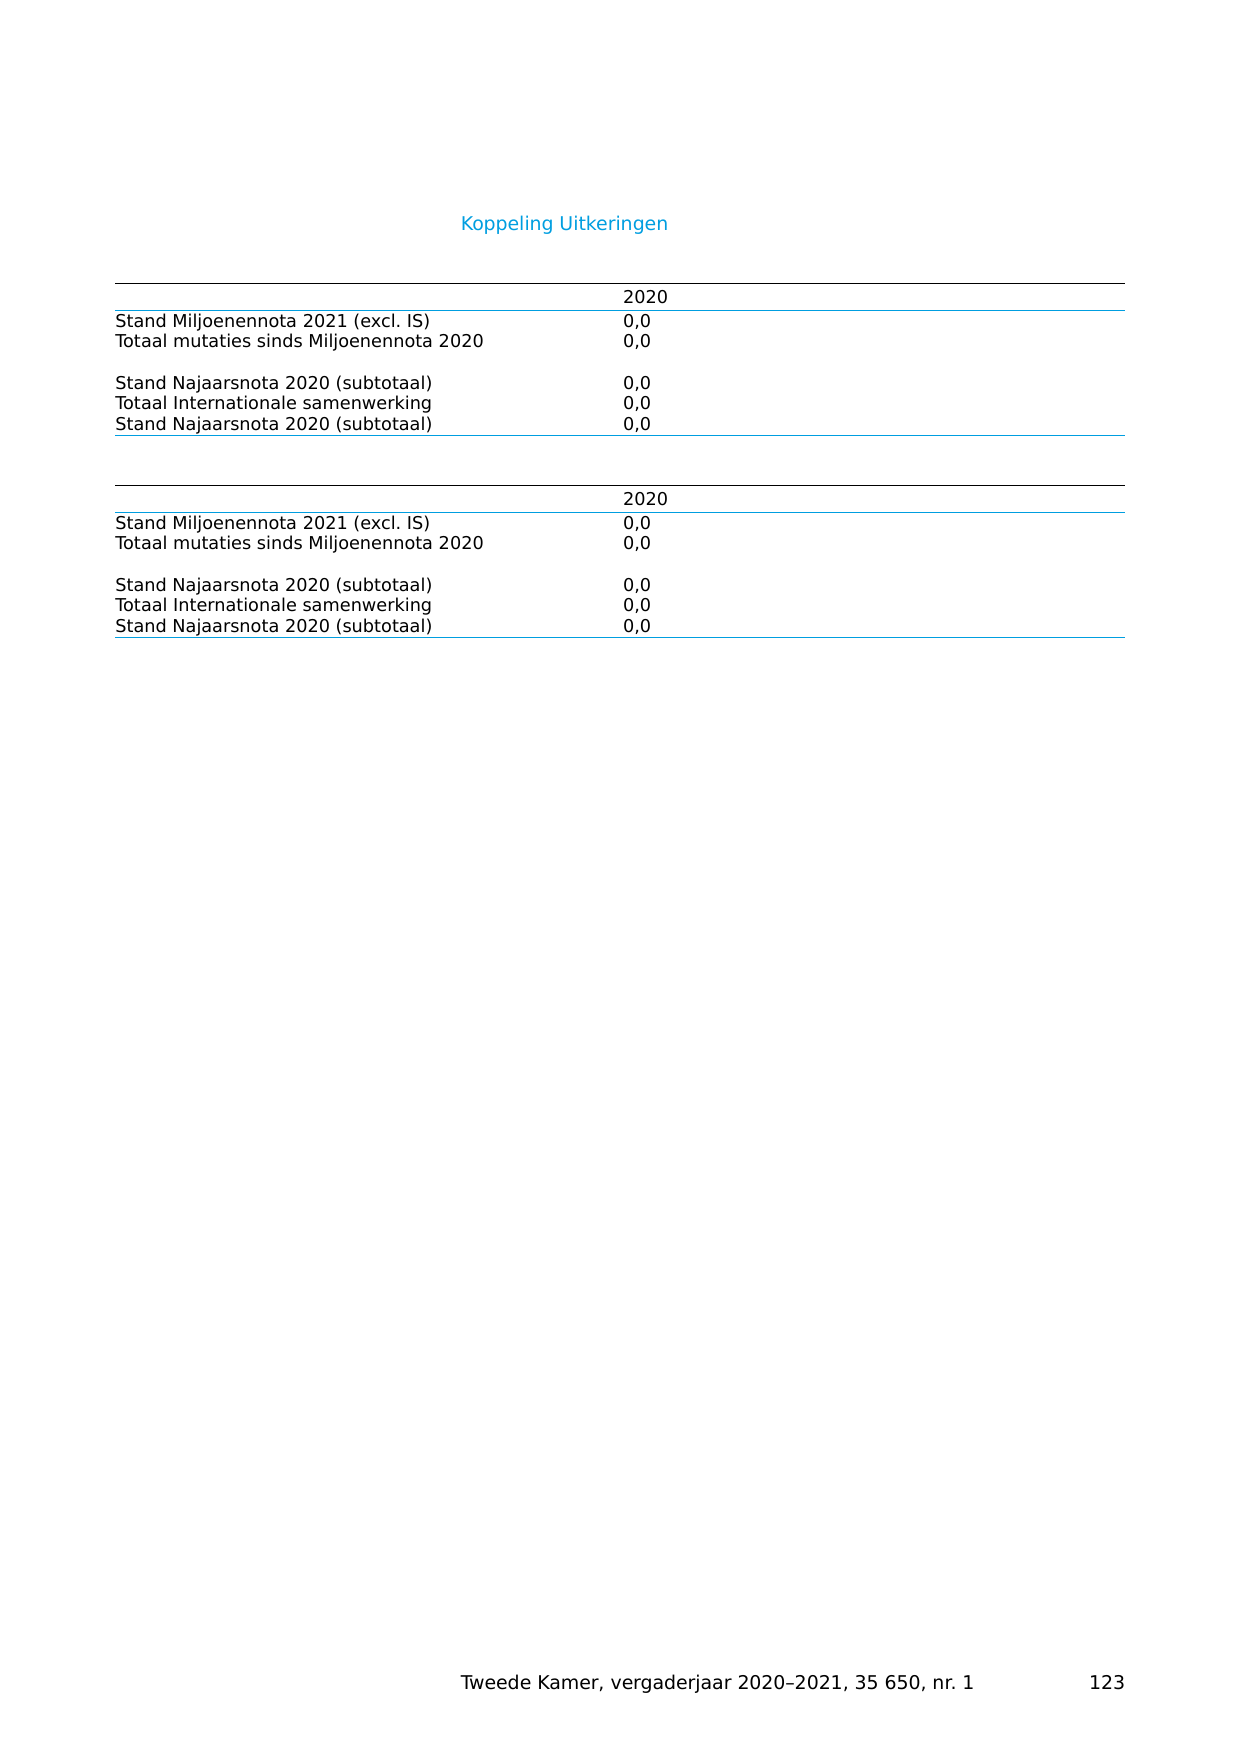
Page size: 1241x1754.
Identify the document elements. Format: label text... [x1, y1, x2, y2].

table_cell Totaal Internationale samenwerking [115, 595, 620, 616]
table_cell Stand Miljoenennota 2021 (excl. IS) [115, 513, 620, 533]
title Koppeling Uitkeringen [461, 213, 1125, 235]
table_header KOPPELING UITKERINGEN: UITGAVEN [115, 258, 1125, 283]
table_cell 0,0 [620, 393, 1125, 414]
table_cell 0,0 [620, 595, 1125, 616]
table_cell Stand Najaarsnota 2020 (subtotaal) [115, 575, 620, 595]
table_cell [115, 554, 620, 574]
table_cell 0,0 [620, 414, 1125, 434]
table_cell [620, 554, 1125, 574]
table_cell 0,0 [620, 331, 1125, 352]
table_cell 0,0 [620, 373, 1125, 393]
table_cell Stand Najaarsnota 2020 (subtotaal) [115, 616, 620, 636]
table_cell 0,0 [620, 575, 1125, 595]
table_cell 2020 [620, 284, 1125, 310]
table_cell 0,0 [620, 311, 1125, 331]
table_cell 0,0 [620, 513, 1125, 533]
table_cell [115, 352, 620, 373]
table_cell Totaal mutaties sinds Miljoenennota 2020 [115, 533, 620, 554]
table_header KOPPELING UITKERINGEN: NIET-BELASTINGONTVANGSTEN [115, 460, 1125, 485]
table_cell 0,0 [620, 616, 1125, 636]
table_cell [620, 352, 1125, 373]
table_cell Totaal Internationale samenwerking [115, 393, 620, 414]
table_cell 2020 [620, 486, 1125, 512]
table_cell Stand Miljoenennota 2021 (excl. IS) [115, 311, 620, 331]
table_cell 0,0 [620, 533, 1125, 554]
table_cell Stand Najaarsnota 2020 (subtotaal) [115, 414, 620, 434]
table_cell [115, 284, 620, 310]
table_cell [115, 486, 620, 512]
table_cell Stand Najaarsnota 2020 (subtotaal) [115, 373, 620, 393]
table_cell Totaal mutaties sinds Miljoenennota 2020 [115, 331, 620, 352]
